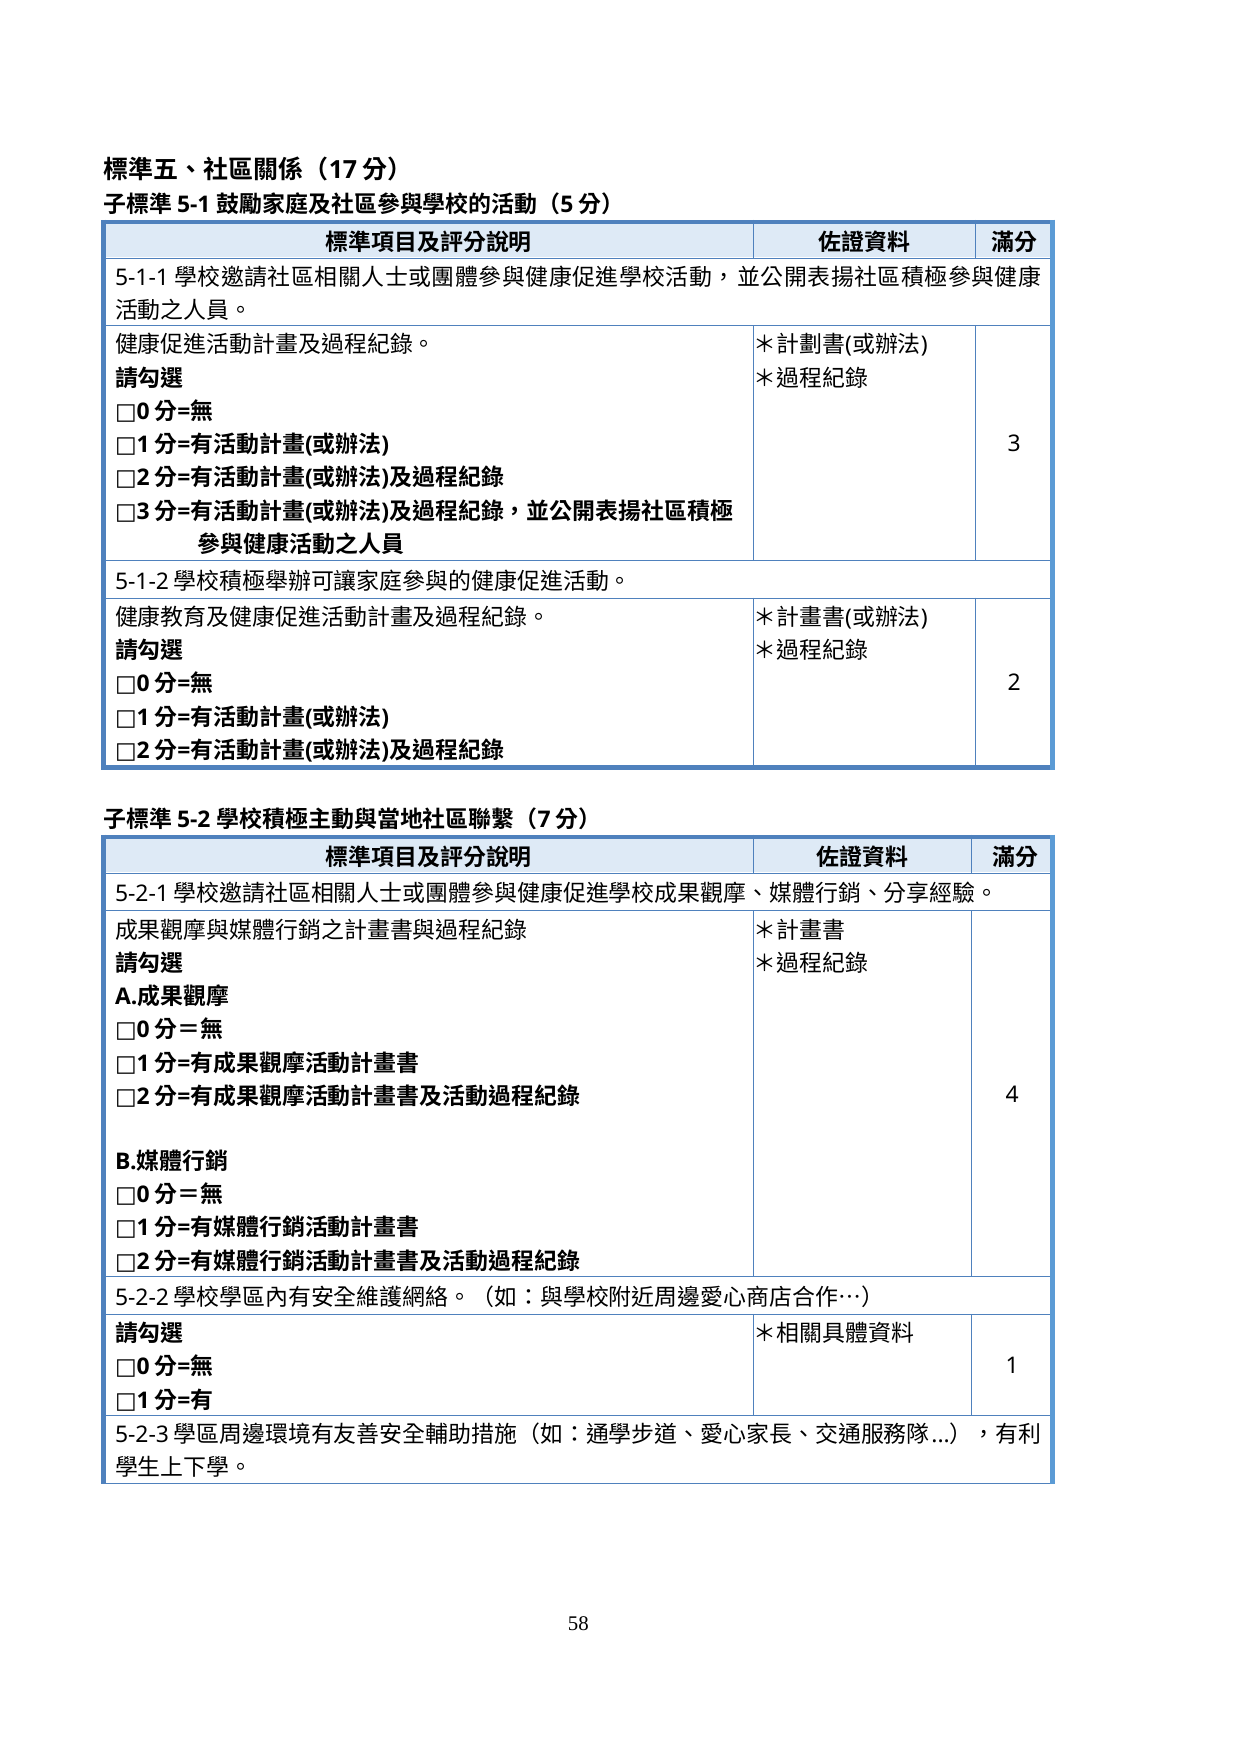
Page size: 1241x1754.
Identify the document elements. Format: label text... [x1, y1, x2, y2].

table_header 標準項目及評分說明 [106, 839, 753, 872]
table_cell ＊相關具體資料 [754, 1315, 971, 1415]
table_header 標準項目及評分說明 [106, 224, 753, 257]
table_cell 3 [976, 326, 1050, 560]
table_header 佐證資料 [754, 224, 975, 257]
table_cell 5-2-1學校邀請社區相關人士或團體參與健康促進學校成果觀摩、媒體行銷、分享經驗。 [106, 874, 1050, 910]
text 子標準5-1 鼓勵家庭及社區參與學校的活動（5分） [103, 186, 1053, 219]
table_cell 5-2-3學區周邊環境有友善安全輔助措施（如：通學步道、愛心家長、交通服務隊...），有利學生上下學。 [106, 1416, 1050, 1482]
table_cell 健康教育及健康促進活動計畫及過程紀錄。 請勾選 □0分=無 □1分=有活動計畫(或辦法) □2分=有活動計畫(或辦法)及過程紀錄 [106, 599, 753, 765]
table_cell 1 [972, 1315, 1050, 1415]
table_cell 請勾選 □0分=無 □1分=有 [106, 1315, 753, 1415]
table_cell ＊計畫書 ＊過程紀錄 [754, 911, 971, 1276]
table_header 佐證資料 [754, 839, 971, 872]
table_cell 成果觀摩與媒體行銷之計畫書與過程紀錄 請勾選 A.成果觀摩 □0分＝無 □1分=有成果觀摩活動計畫書 □2分=有成果觀摩活動計畫書及活動過程紀錄 B.媒體行銷 □0分＝無 □1分=有媒體行銷活動計畫書 □2分=有媒體行銷活動計畫書及活動過程紀錄 [106, 911, 753, 1276]
table_header 滿分 [972, 839, 1050, 872]
table_cell ＊計畫書(或辦法) ＊過程紀錄 [754, 599, 975, 765]
table_cell 4 [972, 911, 1050, 1276]
table_cell ＊計劃書(或辦法) ＊過程紀錄 [754, 326, 975, 560]
text 標準五、社區關係（17分） [103, 150, 1053, 186]
table_cell 5-1-2學校積極舉辦可讓家庭參與的健康促進活動。 [106, 561, 1050, 598]
table_cell 5-1-1學校邀請社區相關人士或團體參與健康促進學校活動，並公開表揚社區積極參與健康活動之人員。 [106, 259, 1050, 325]
table_cell 5-2-2學校學區內有安全維護網絡。（如：與學校附近周邊愛心商店合作…） [106, 1277, 1050, 1314]
table_cell 2 [976, 599, 1050, 765]
text 子標準5-2 學校積極主動與當地社區聯繫（7分） [103, 801, 1053, 834]
table_header 滿分 [976, 224, 1050, 257]
table_cell 健康促進活動計畫及過程紀錄。 請勾選 □0分=無 □1分=有活動計畫(或辦法) □2分=有活動計畫(或辦法)及過程紀錄 □3分=有活動計畫(或辦法)及過程紀錄，並公開表揚社區積極參與健康活動之人員 [106, 326, 753, 560]
